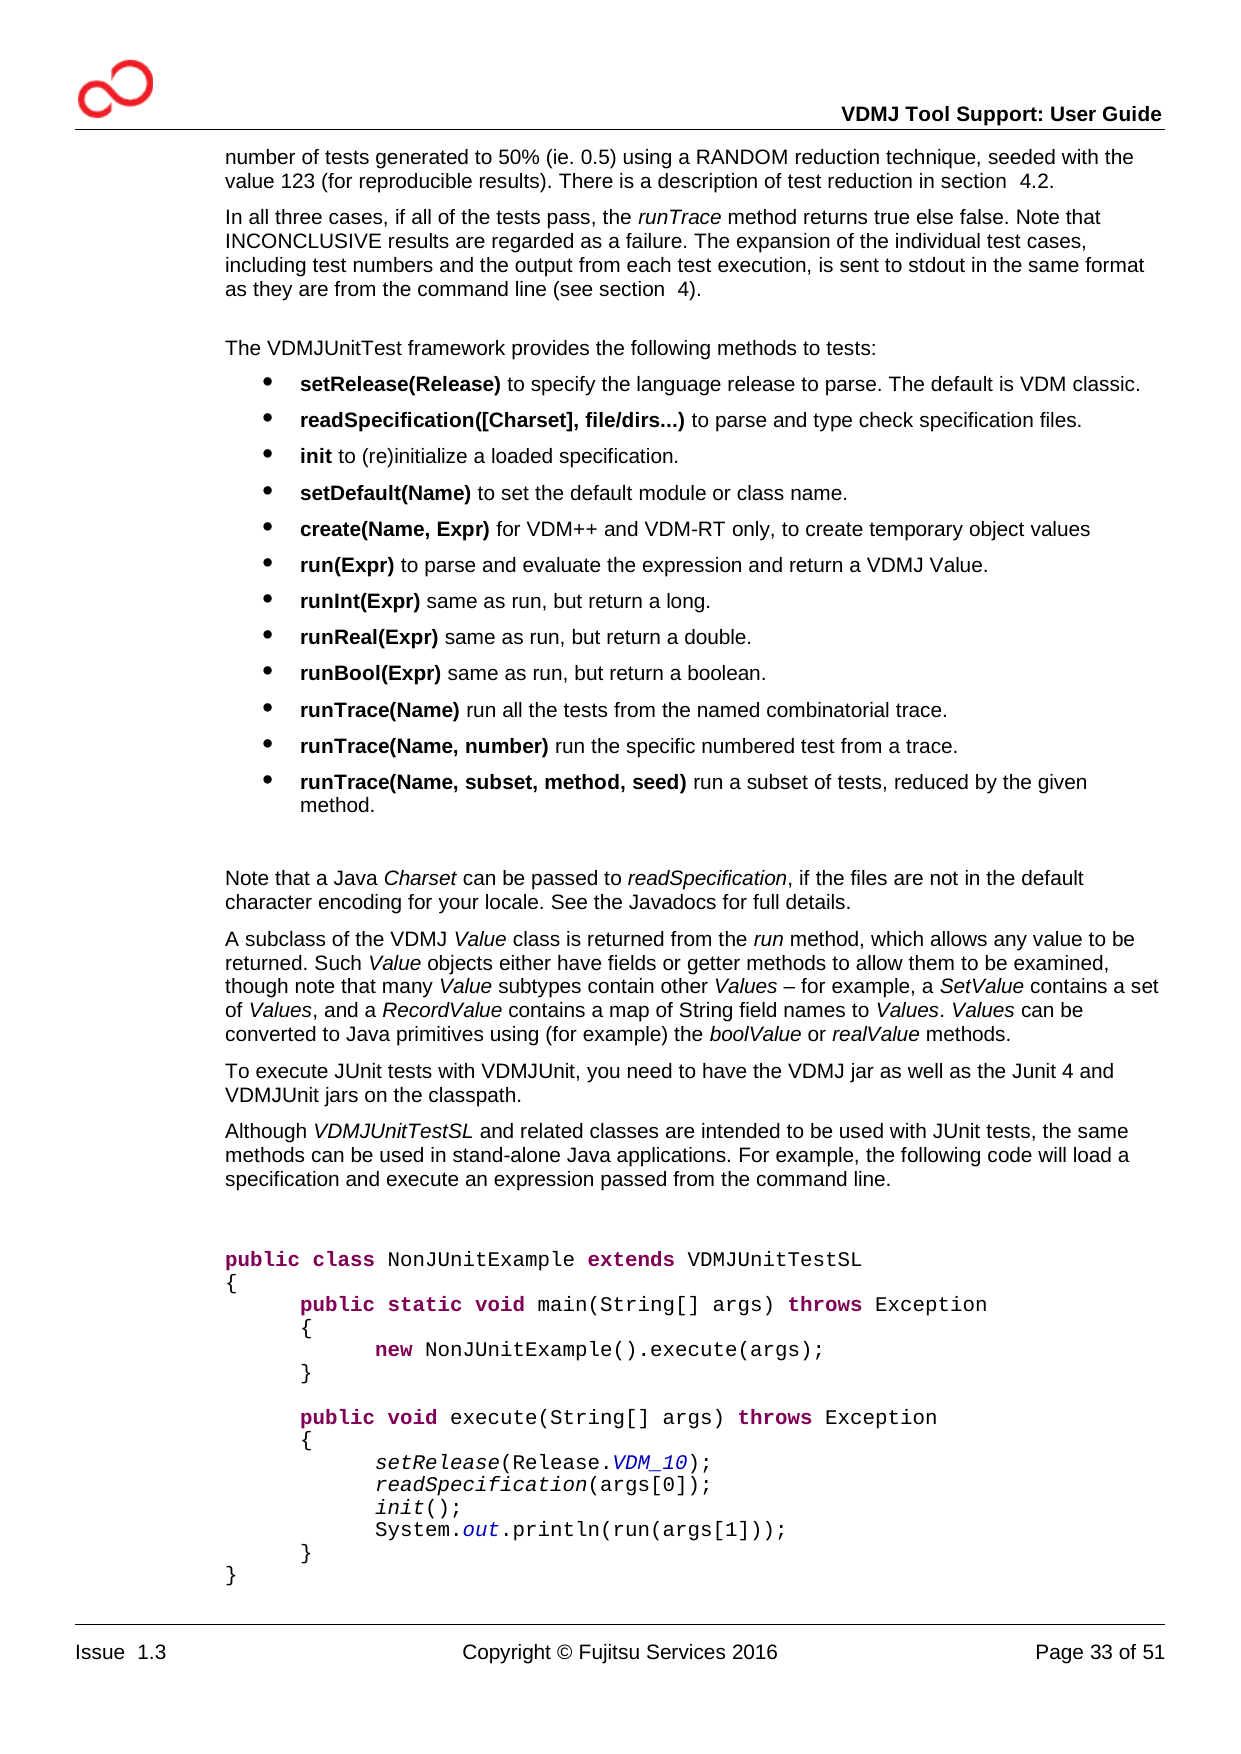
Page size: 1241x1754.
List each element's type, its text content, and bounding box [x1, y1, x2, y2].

list runTrace(Name) run all the tests from the named combinatorial trace. [262, 698, 1165, 722]
text } [225, 1564, 1165, 1586]
text public class NonJUnitExample extends VDMJUnitTestSL [225, 1249, 1165, 1271]
text public static void main(String[] args) throws Exception [225, 1294, 1165, 1316]
list runTrace(Name, subset, method, seed) run a subset of tests, reduced by the given method. [262, 770, 1165, 818]
text Note that a Java Charset can be passed to readSpecification, if the files are not in the default character encoding for your locale. See the Javadocs for full details. [225, 867, 1165, 914]
list runBool(Expr) same as run, but return a boolean. [262, 662, 1165, 686]
text } [225, 1541, 1165, 1564]
text { [225, 1429, 1165, 1451]
text In all three cases, if all of the tests pass, the runTrace method returns true else false. Note that INCONCLUSIVE results are regarded as a failure. The expansion of the individual test cases, including test numbers and the output from each test execution, is sent to stdout in the same format as they are from the command line (see section 4). [225, 206, 1165, 301]
list init to (re)initialize a loaded specification. [262, 445, 1165, 469]
list readSpecification([Charset], file/dirs...) to parse and type check specification files. [262, 409, 1165, 433]
text } [225, 1361, 1165, 1384]
list run(Expr) to parse and evaluate the expression and return a VDMJ Value. [262, 553, 1165, 577]
text { [225, 1316, 1165, 1339]
text The VDMJUnitTest framework provides the following methods to tests: [225, 336, 1165, 360]
text A subclass of the VDMJ Value class is returned from the run method, which allows any value to be returned. Such Value objects either have fields or getter methods to allow them to be examined, though note that many Value subtypes contain other Values – for example, a SetValue contains a set of Values, and a RecordValue contains a map of String field names to Values. Values can be converted to Java primitives using (for example) the boolValue or realValue methods. [225, 927, 1165, 1047]
text number of tests generated to 50% (ie. 0.5) using a RANDOM reduction technique, seeded with the value 123 (for reproducible results). There is a description of test reduction in section 4.2. [225, 145, 1165, 193]
list create(Name, Expr) for VDM++ and VDM-RT only, to create temporary object values [262, 517, 1165, 541]
text To execute JUnit tests with VDMJUnit, you need to have the VDMJ jar as well as the Junit 4 and VDMJUnit jars on the classpath. [225, 1059, 1165, 1107]
text init(); [225, 1496, 1165, 1519]
list runTrace(Name, number) run the specific numbered test from a trace. [262, 734, 1165, 758]
text readSpecification(args[0]); [225, 1474, 1165, 1496]
text new NonJUnitExample().execute(args); [225, 1339, 1165, 1361]
list setRelease(Release) to specify the language release to parse. The default is VDM classic. [262, 373, 1165, 397]
text public void execute(String[] args) throws Exception [225, 1406, 1165, 1429]
list runInt(Expr) same as run, but return a long. [262, 590, 1165, 613]
text System.out.println(run(args[1])); [225, 1519, 1165, 1541]
list setDefault(Name) to set the default module or class name. [262, 481, 1165, 505]
text setRelease(Release.VDM_10); [225, 1451, 1165, 1474]
picture [78, 52, 153, 128]
text { [225, 1271, 1165, 1294]
text Although VDMJUnitTestSL and related classes are intended to be used with JUnit tests, the same methods can be used in stand-alone Java applications. For example, the following code will load a specification and execute an expression passed from the command line. [225, 1119, 1165, 1191]
list runReal(Expr) same as run, but return a double. [262, 626, 1165, 649]
